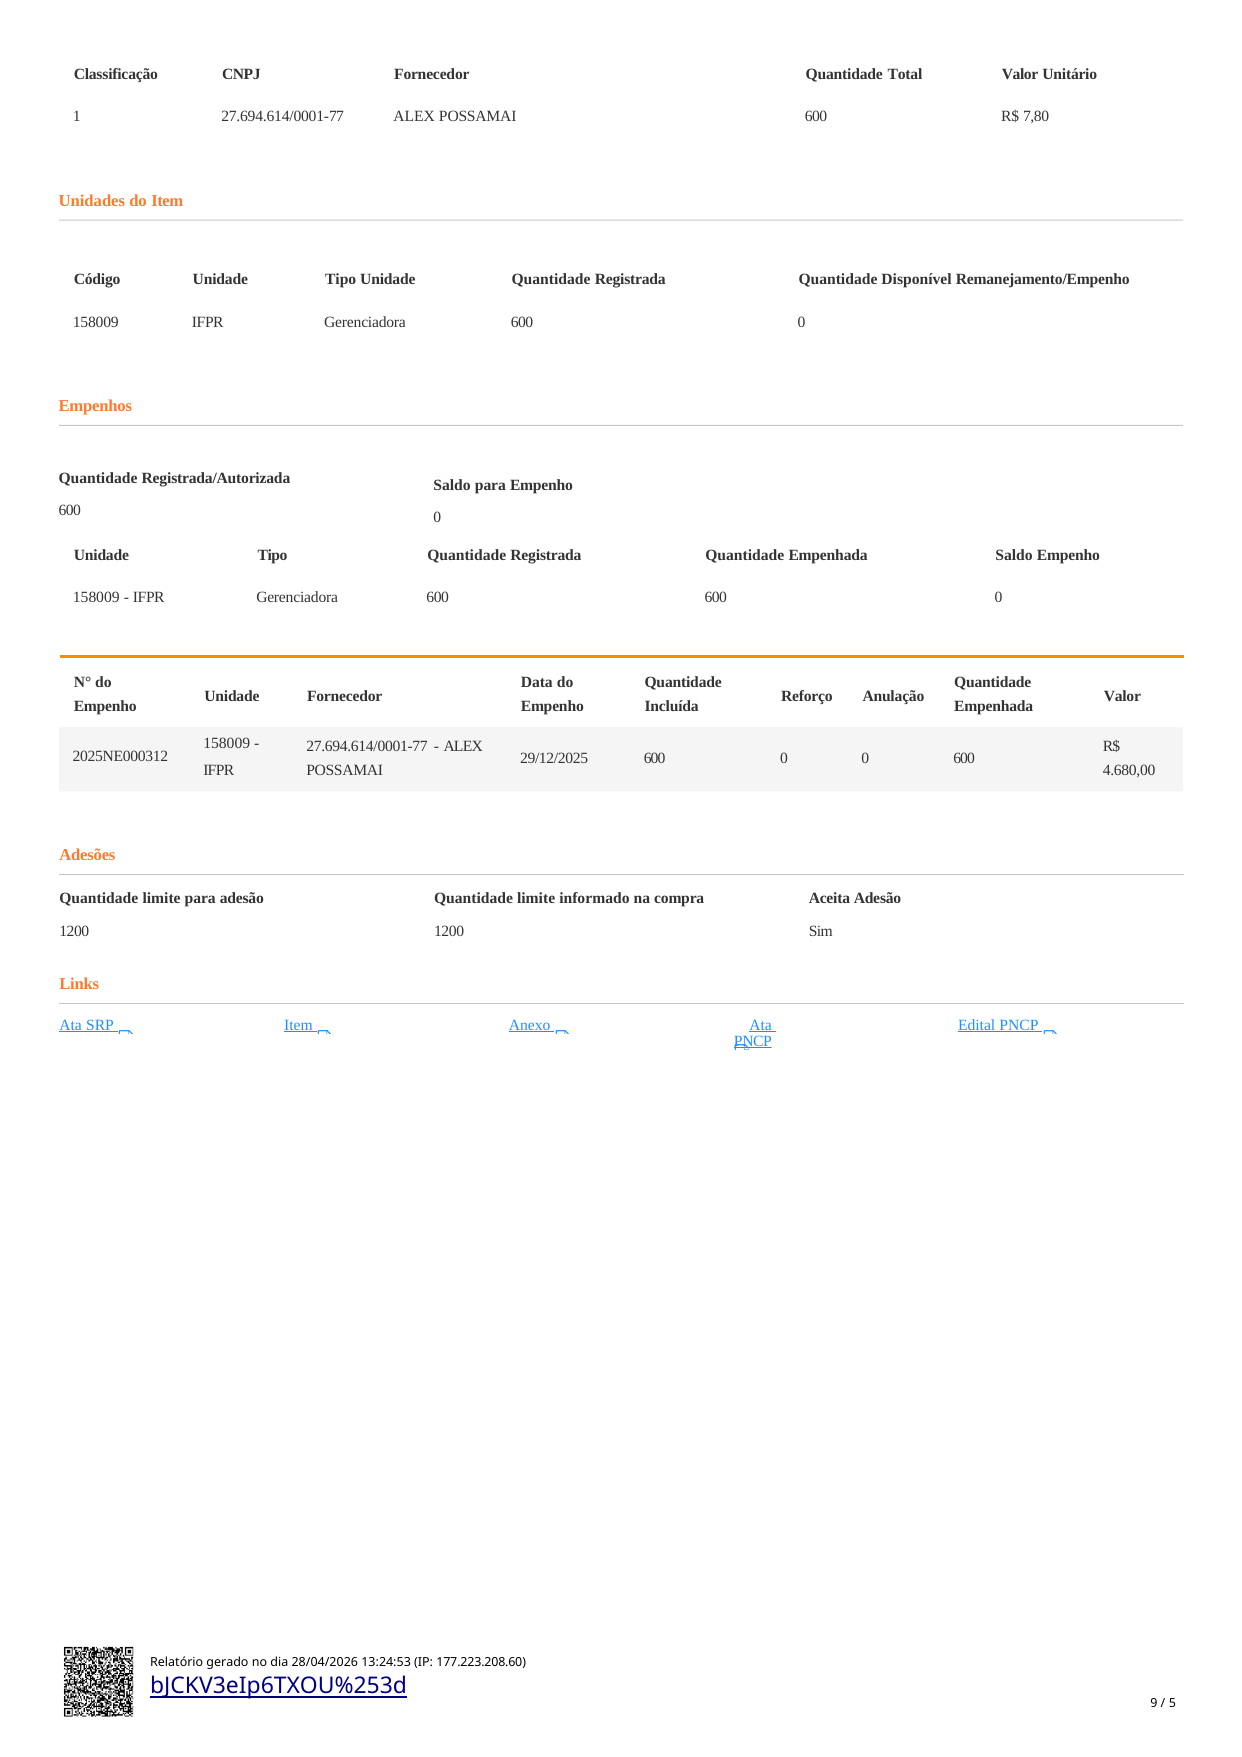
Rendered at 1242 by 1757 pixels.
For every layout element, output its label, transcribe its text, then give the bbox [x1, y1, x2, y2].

table_header Tipo [193, 548, 357, 565]
table_header Classificação [68, 67, 191, 84]
table_cell Ata SRP [59, 1004, 274, 1049]
text Saldo para Empenho [433, 475, 1197, 493]
table_cell Aceita Adesão Sim [804, 875, 1184, 956]
table_cell Item [274, 1004, 373, 1049]
table_header Quantidade Total [638, 67, 961, 84]
text Empenhos [58, 396, 1197, 415]
table_header Quantidade Empenhada [940, 658, 1069, 715]
table_cell Links [59, 956, 274, 1002]
table_header Unidade [171, 658, 283, 715]
table_cell [274, 875, 373, 956]
table_cell Quantidade limite para adesão 1200 [59, 875, 274, 956]
table_header Adesões [59, 846, 274, 874]
text Unidades do Item [58, 191, 1197, 210]
table_cell [719, 956, 804, 1002]
table_header Fornecedor [328, 67, 638, 84]
table_header Quantidade Incluída [615, 658, 752, 715]
table_header Quantidade Registrada [358, 548, 644, 565]
table_cell [373, 956, 718, 1002]
table_cell Ata PNCP [719, 1004, 804, 1049]
table_header Anulação [848, 658, 940, 715]
text 158009 IFPR Gerenciadora 600 0 [73, 312, 1183, 330]
table_cell [274, 956, 373, 1002]
table_header Quantidade Disponível Remanejamento/Empenho [733, 273, 1137, 290]
table_cell [719, 875, 804, 956]
table_header Tipo Unidade [287, 273, 464, 290]
table_cell Quantidade limite informado na compra 1200 [373, 875, 718, 956]
table_cell Anexo [373, 1004, 718, 1049]
text 600 [58, 501, 297, 519]
table_header Quantidade Registrada [464, 273, 732, 290]
table_header [274, 846, 1184, 874]
table_header Reforço [752, 658, 848, 715]
table_header Quantidade Empenhada [644, 548, 932, 565]
table_header Data do Empenho [452, 658, 614, 715]
table_header Saldo Empenho [932, 548, 1106, 565]
text Quantidade Registrada/Autorizada [58, 469, 297, 487]
text 1 27.694.614/0001-77 ALEX POSSAMAI 600 R$ 7,80 [73, 107, 1183, 125]
table_header Unidade [157, 273, 287, 290]
table_header Fornecedor [284, 658, 452, 715]
table_header Valor Unitário [961, 67, 1103, 84]
table_header N° do Empenho [60, 658, 171, 715]
table_header Unidade [68, 548, 193, 565]
table_header Código [68, 273, 157, 290]
table_cell [804, 956, 1184, 1002]
text 0 [433, 508, 1197, 526]
table_header CNPJ [191, 67, 328, 84]
table_header Valor [1069, 658, 1184, 715]
table_cell Edital PNCP [804, 1004, 1184, 1049]
text 158009 - IFPR Gerenciadora 600 600 0 [73, 588, 1183, 606]
